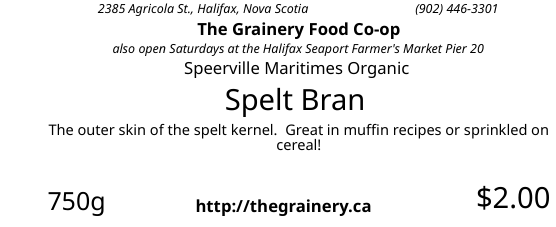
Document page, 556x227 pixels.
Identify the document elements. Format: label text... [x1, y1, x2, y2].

table_header 2385 Agricola St., Halifax, Nova Scotia (902) 446-3301 The Grainery Food Co-op also open Saturdays at the Halifax Seaport Farmer's Market Pier 20 [47, 0, 550, 57]
table_cell http://thegrainery.ca [151, 175, 415, 217]
table_cell 750g [47, 175, 151, 217]
table_cell Speerville Maritimes Organic Spelt Bran The outer skin of the spelt kernel. Great in muffin recipes or sprinkled on cereal! [47, 57, 550, 175]
table_cell $2.00 [415, 175, 550, 217]
table_header [25, 0, 47, 12]
